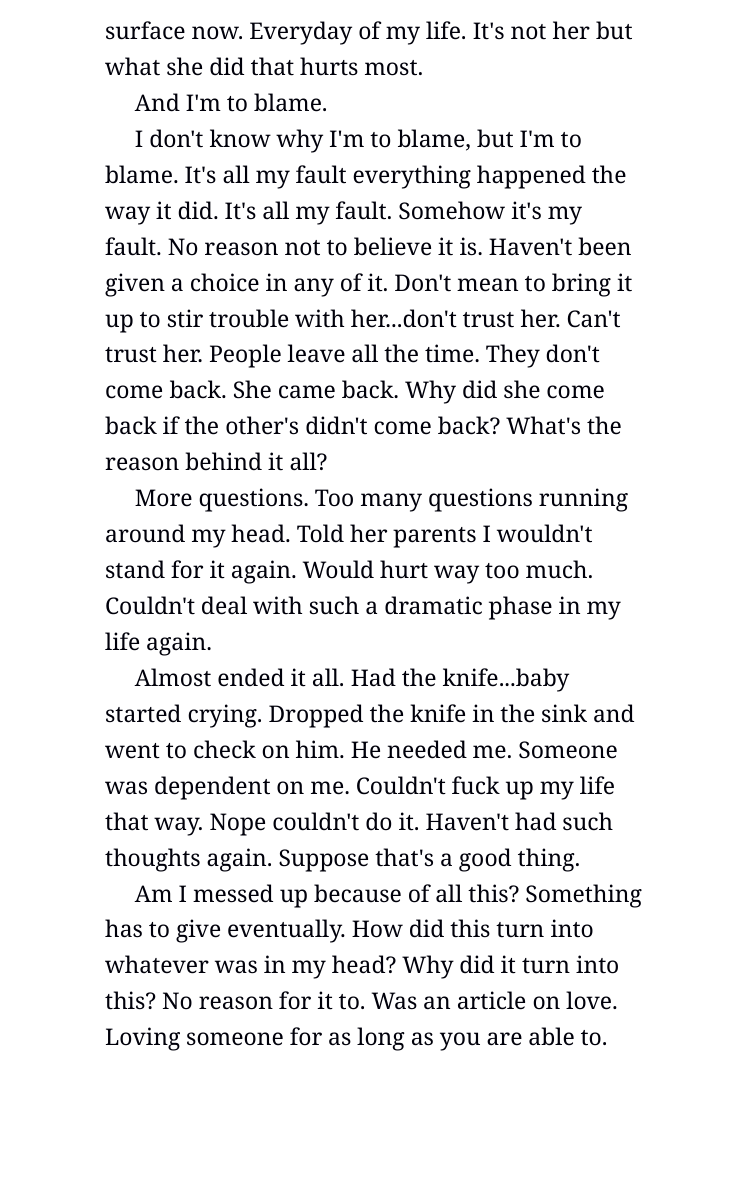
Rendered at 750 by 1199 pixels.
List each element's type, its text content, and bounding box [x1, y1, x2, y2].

text I don't know why I'm to blame, but I'm to blame. It's all my fault everything happened the way it did. It's all my fault. Somehow it's my fault. No reason not to believe it is. Haven't been given a choice in any of it. Don't mean to bring it up to stir trouble with her...don't trust her. Can't trust her. People leave all the time. They don't come back. She came back. Why did she come back if the other's didn't come back? What's the reason behind it all? [105, 123, 645, 477]
text surface now. Everyday of my life. It's not her but what she did that hurts most. [105, 15, 645, 82]
text Am I messed up because of all this? Something has to give eventually. How did this turn into whatever was in my head? Why did it turn into this? No reason for it to. Was an article on love. Loving someone for as long as you are able to. [105, 877, 645, 1052]
text Almost ended it all. Had the knife...baby started crying. Dropped the knife in the sink and went to check on him. He needed me. Someone was dependent on me. Couldn't fuck up my life that way. Nope couldn't do it. Haven't had such thoughts again. Suppose that's a good thing. [105, 662, 645, 873]
text More questions. Too many questions running around my head. Told her parents I wouldn't stand for it again. Would hurt way too much. Couldn't deal with such a dramatic phase in my life again. [105, 482, 645, 657]
text And I'm to blame. [105, 87, 645, 118]
